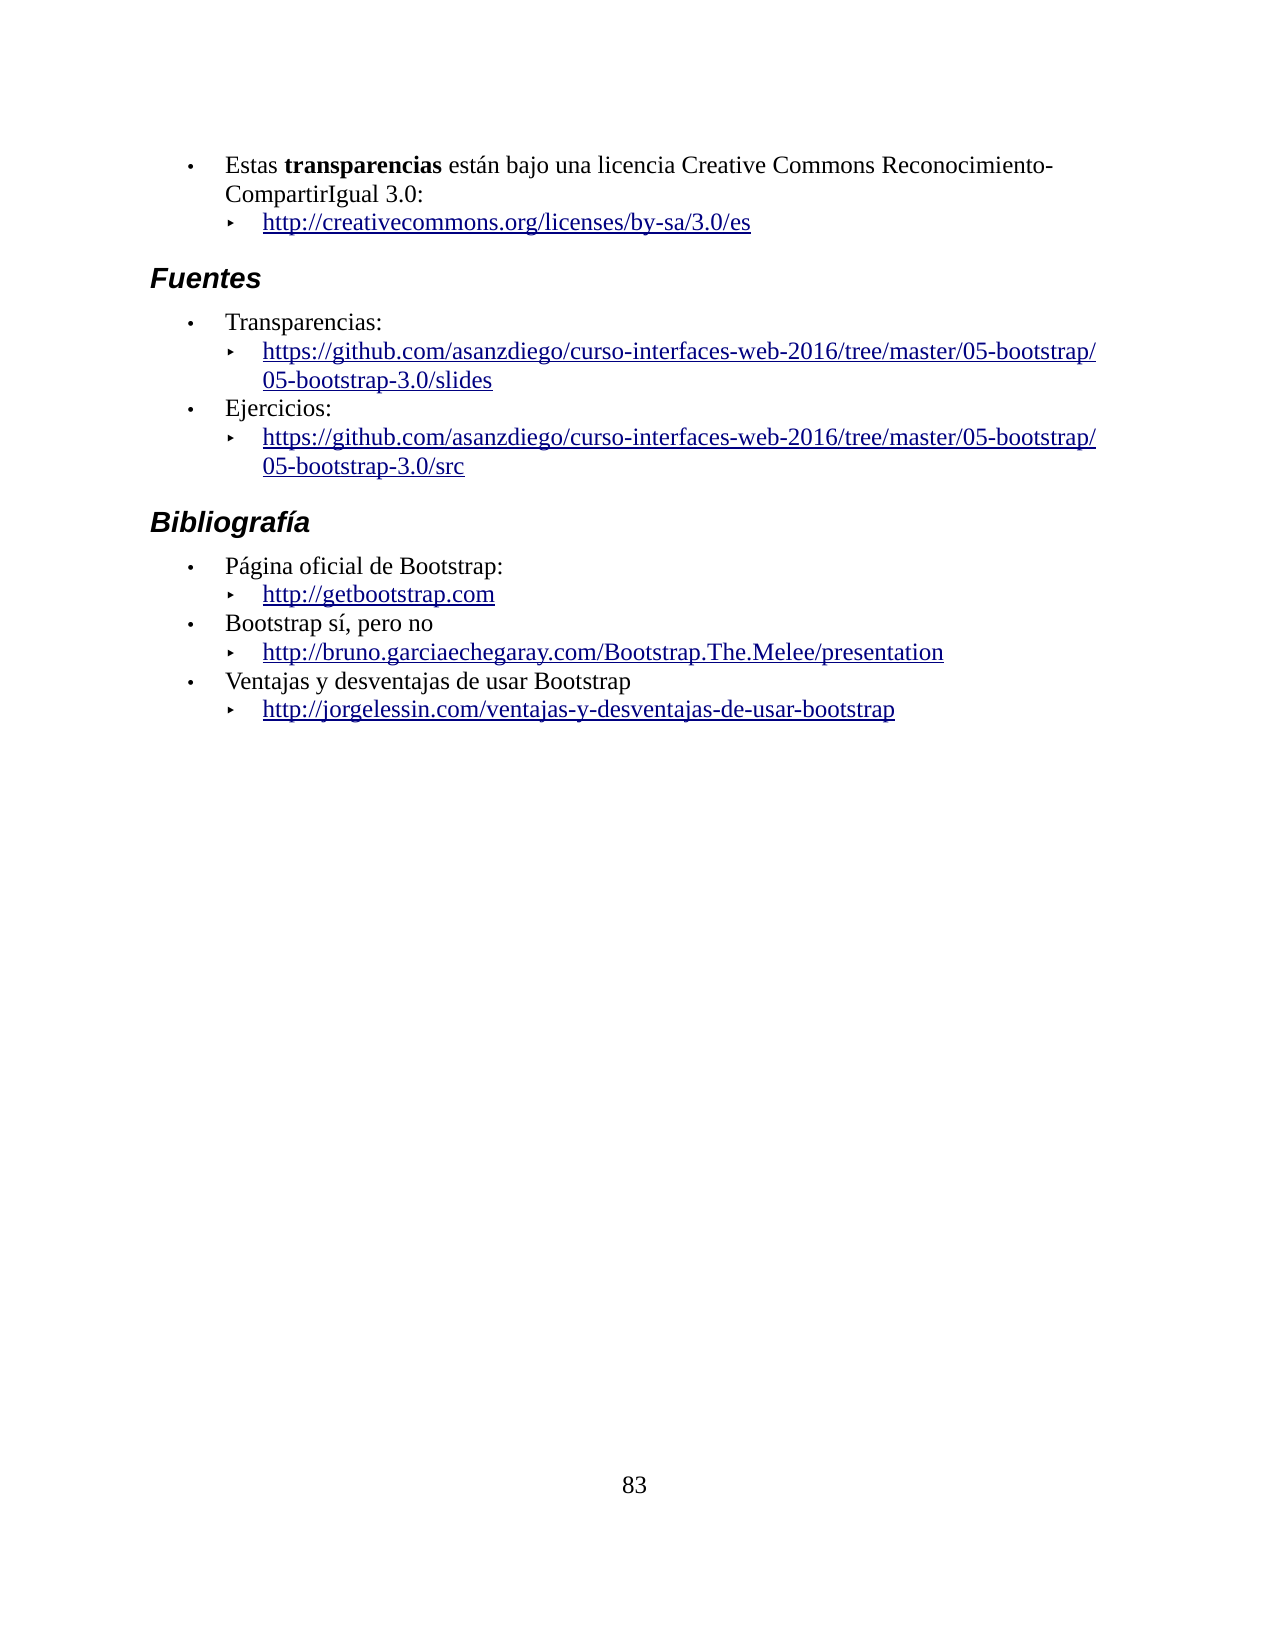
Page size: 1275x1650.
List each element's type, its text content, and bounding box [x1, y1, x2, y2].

list http://jorgelessin.com/ventajas-y-desventajas-de-usar-bootstrap [225, 694, 1125, 723]
list https://github.com/asanzdiego/curso-interfaces-web-2016/tree/master/05-bootstrap/05-bootstrap-3.0/src [225, 422, 1125, 480]
list Ejercicios: [187, 393, 1125, 422]
list Transparencias: [187, 307, 1125, 336]
list Estas transparencias están bajo una licencia Creative Commons Reconocimiento-CompartirIgual 3.0: [187, 150, 1125, 207]
list Bootstrap sí, pero no [187, 608, 1125, 637]
subtitle Bibliografía [150, 505, 1125, 538]
list http://bruno.garciaechegaray.com/Bootstrap.The.Melee/presentation [225, 637, 1125, 666]
subtitle Fuentes [150, 261, 1125, 295]
list Página oficial de Bootstrap: [187, 551, 1125, 579]
list http://creativecommons.org/licenses/by-sa/3.0/es [225, 207, 1125, 236]
list http://getbootstrap.com [225, 579, 1125, 608]
list Ventajas y desventajas de usar Bootstrap [187, 666, 1125, 694]
list https://github.com/asanzdiego/curso-interfaces-web-2016/tree/master/05-bootstrap/05-bootstrap-3.0/slides [225, 336, 1125, 393]
